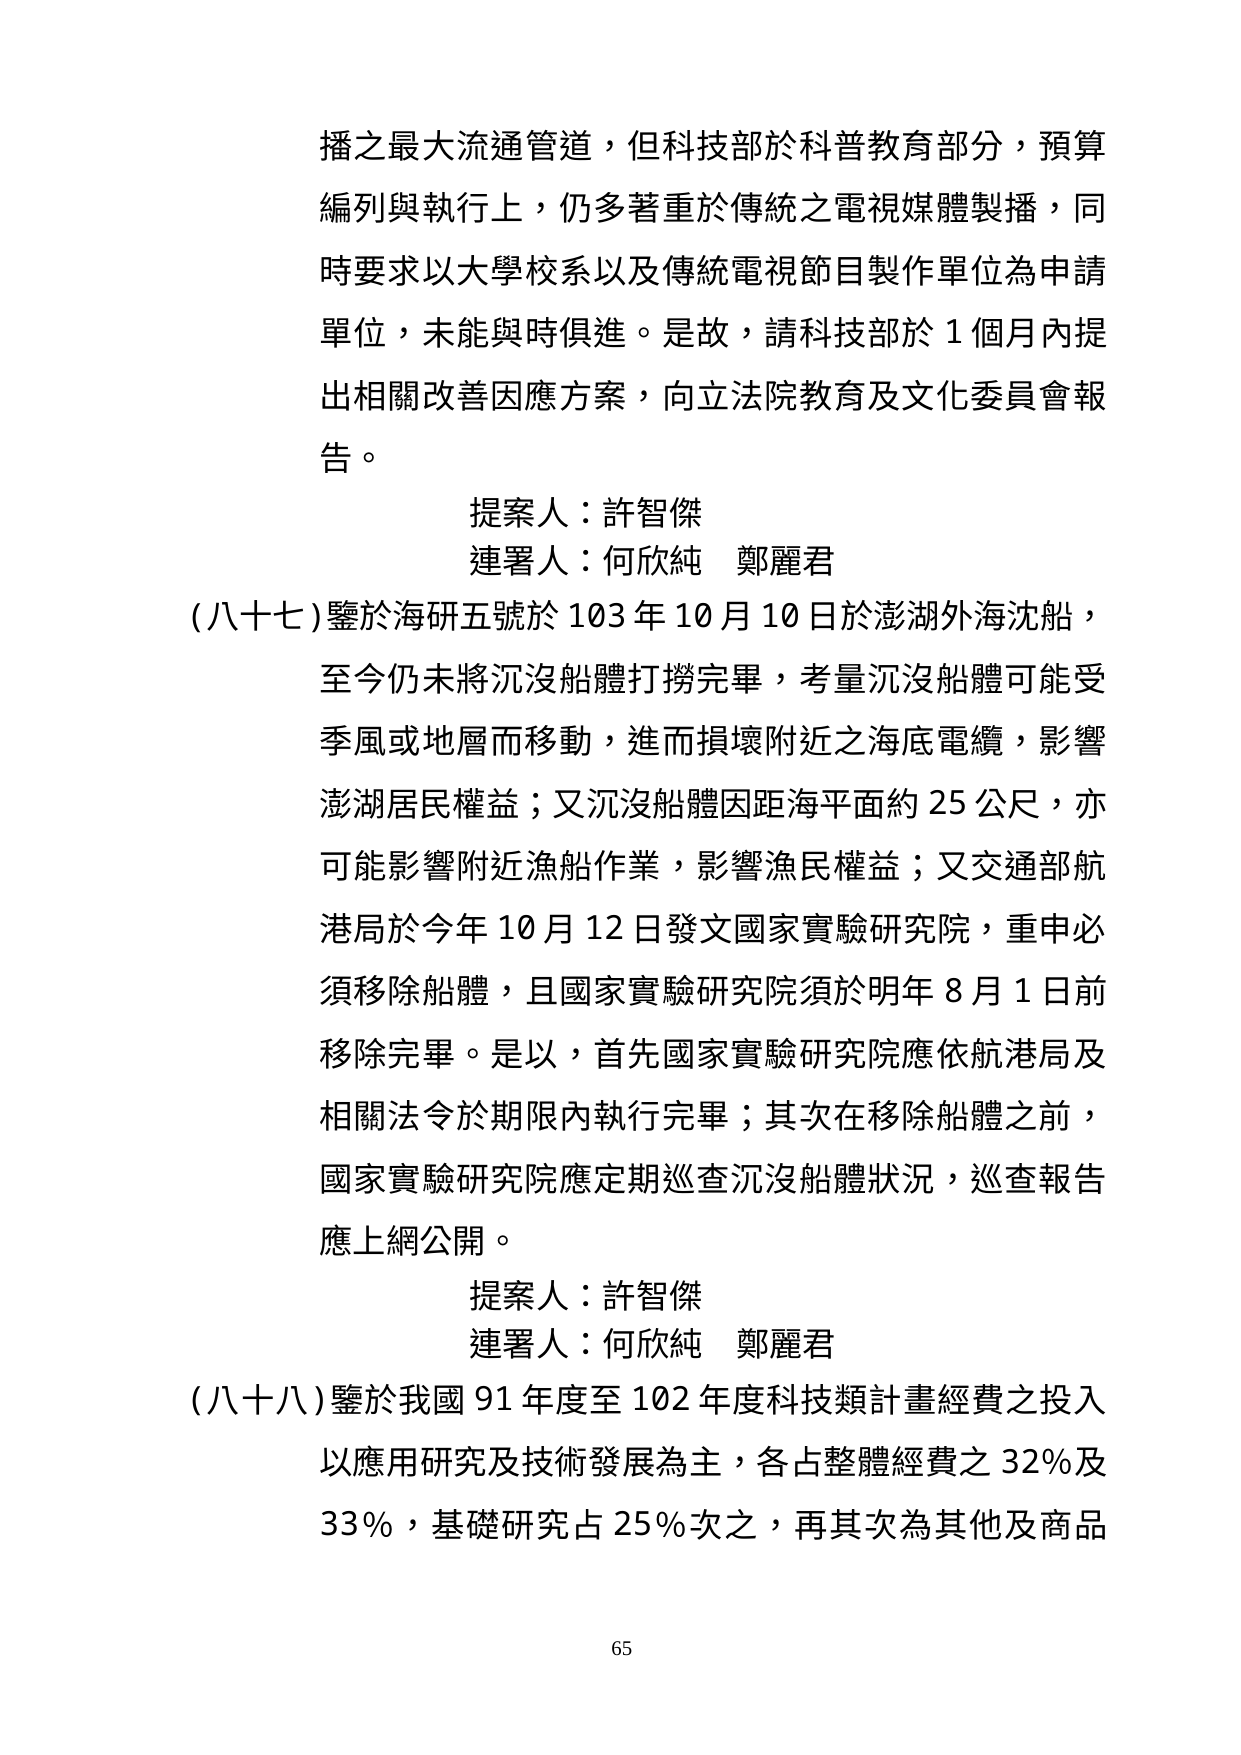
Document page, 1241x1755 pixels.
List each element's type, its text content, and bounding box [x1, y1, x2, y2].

text (八十八)鑒於我國91年度至102年度科技類計畫經費之投入以應用研究及技術發展為主，各占整體經費之32％及33％，基礎研究占25％次之，再其次為其他及商品 [186, 1366, 1107, 1554]
text 提案人：許智傑 [136, 487, 1107, 535]
text 連署人：何欣純 鄭麗君 [136, 1318, 1107, 1366]
text 播之最大流通管道，但科技部於科普教育部分，預算編列與執行上，仍多著重於傳統之電視媒體製播，同時要求以大學校系以及傳統電視節目製作單位為申請單位，未能與時俱進。是故，請科技部於1個月內提出相關改善因應方案，向立法院教育及文化委員會報告。 [186, 112, 1107, 487]
text 連署人：何欣純 鄭麗君 [136, 535, 1107, 583]
text 提案人：許智傑 [136, 1271, 1107, 1318]
text (八十七)鑒於海研五號於103年10月10日於澎湖外海沈船，至今仍未將沉沒船體打撈完畢，考量沉沒船體可能受季風或地層而移動，進而損壞附近之海底電纜，影響澎湖居民權益；又沉沒船體因距海平面約25公尺，亦可能影響附近漁船作業，影響漁民權益；又交通部航港局於今年10月12日發文國家實驗研究院，重申必須移除船體，且國家實驗研究院須於明年8月1日前移除完畢。是以，首先國家實驗研究院應依航港局及相關法令於期限內執行完畢；其次在移除船體之前，國家實驗研究院應定期巡查沉沒船體狀況，巡查報告應上網公開。 [186, 583, 1107, 1271]
